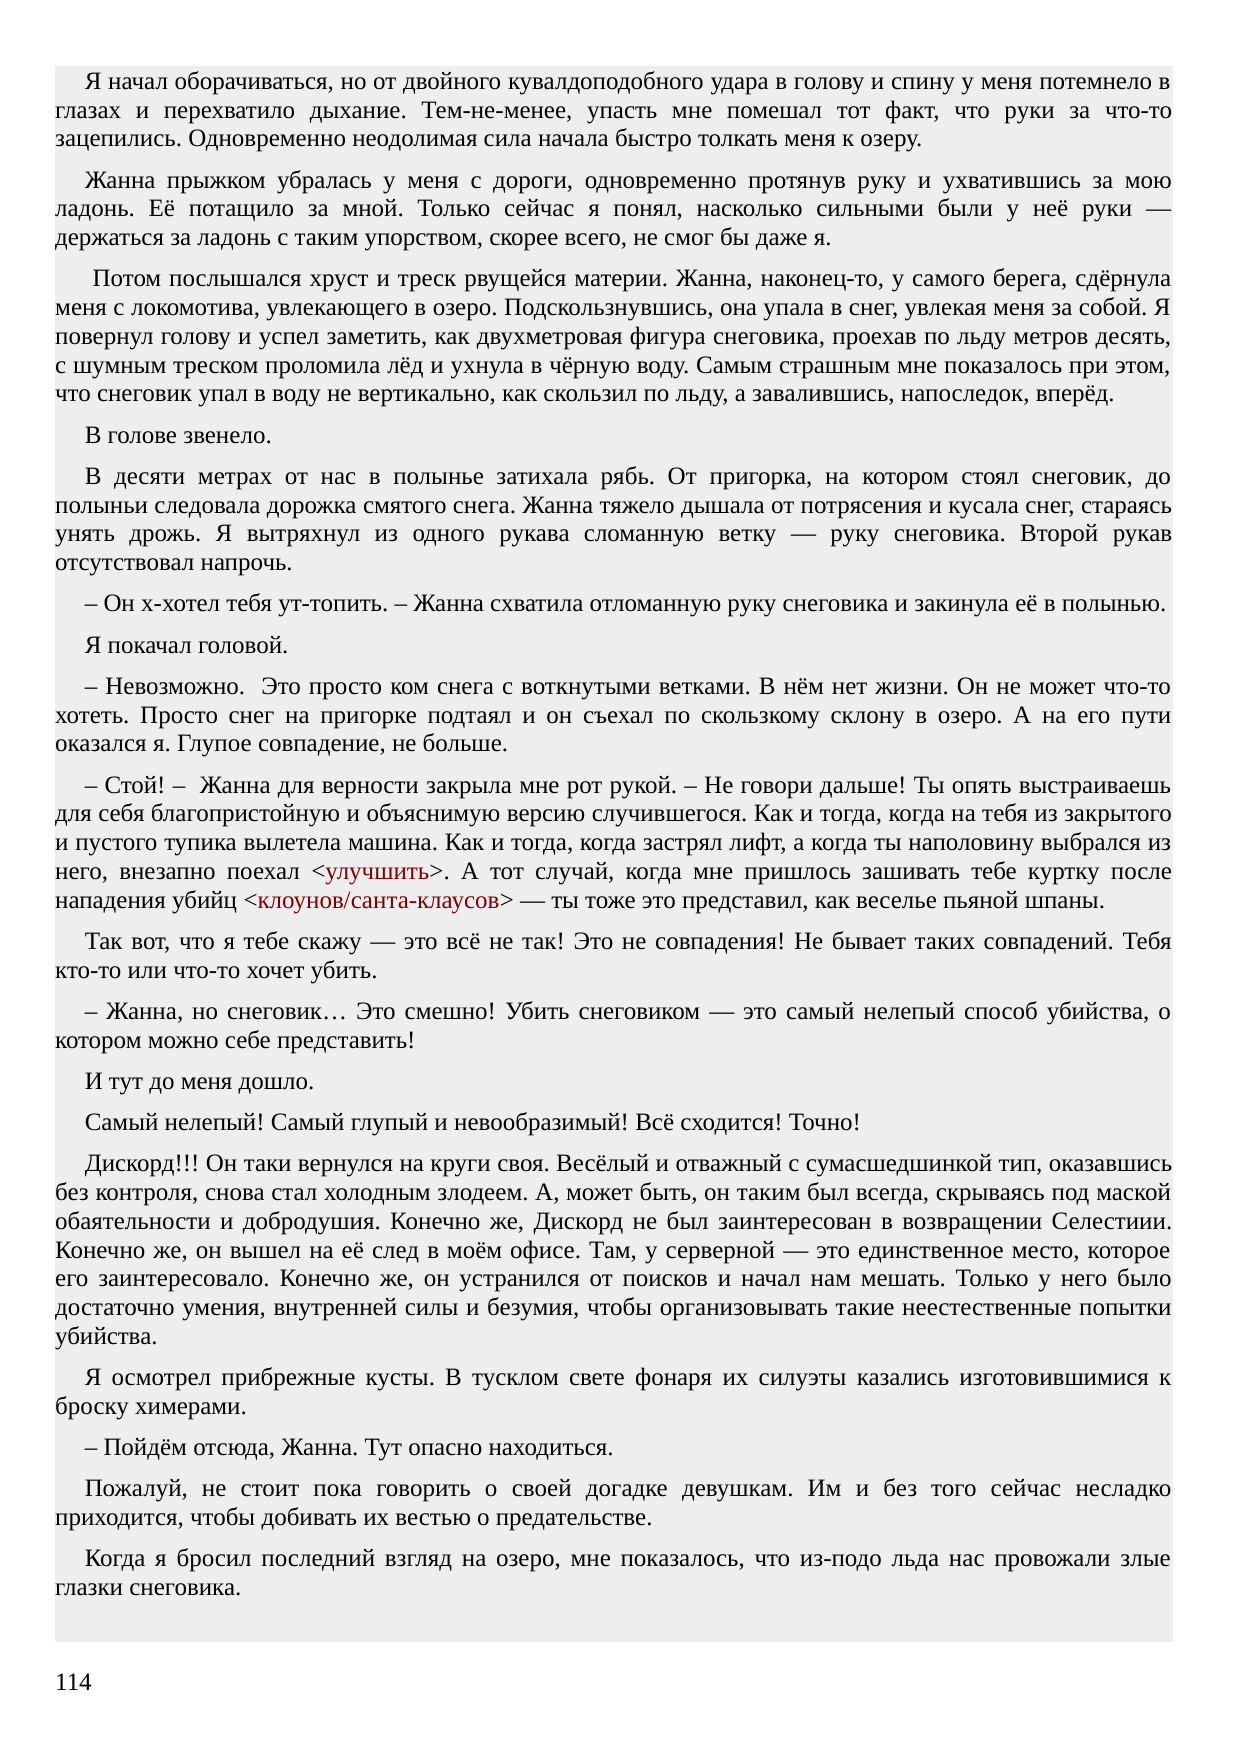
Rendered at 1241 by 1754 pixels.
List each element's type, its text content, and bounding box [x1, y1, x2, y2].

text – Невозможно. Это просто ком снега с воткнутыми ветками. В нём нет жизни. Он не может что-то хотеть. Просто снег на пригорке подтаял и он съехал по скользкому склону в озеро. А на его пути оказался я. Глупое совпадение, не больше. [55, 671, 1173, 757]
text Самый нелепый! Самый глупый и невообразимый! Всё сходится! Точно! [55, 1107, 1173, 1136]
text Дискорд!!! Он таки вернулся на круги своя. Весёлый и отважный с сумасшедшинкой тип, оказавшись без контроля, снова стал холодным злодеем. А, может быть, он таким был всегда, скрываясь под маской обаятельности и добродушия. Конечно же, Дискорд не был заинтересован в возвращении Селестиии. Конечно же, он вышел на её след в моём офисе. Там, у серверной — это единственное место, которое его заинтересовало. Конечно же, он устранился от поисков и начал нам мешать. Только у него было достаточно умения, внутренней силы и безумия, чтобы организовывать такие неестественные попытки убийства. [55, 1148, 1173, 1350]
text Потом послышался хруст и треск рвущейся материи. Жанна, наконец-то, у самого берега, сдёрнула меня с локомотива, увлекающего в озеро. Подскользнувшись, она упала в снег, увлекая меня за собой. Я повернул голову и успел заметить, как двухметровая фигура снеговика, проехав по льду метров десять, с шумным треском проломила лёд и ухнула в чёрную воду. Самым страшным мне показалось при этом, что снеговик упал в воду не вертикально, как скользил по льду, а завалившись, напоследок, вперёд. [55, 263, 1173, 407]
text И тут до меня дошло. [55, 1066, 1173, 1095]
text – Пойдём отсюда, Жанна. Тут опасно находиться. [55, 1432, 1173, 1461]
text Я начал оборачиваться, но от двойного кувалдоподобного удара в голову и спину у меня потемнело в глазах и перехватило дыхание. Тем-не-менее, упасть мне помешал тот факт, что руки за что-то зацепились. Одновременно неодолимая сила начала быстро толкать меня к озеру. [55, 66, 1173, 152]
text Так вот, что я тебе скажу — это всё не так! Это не совпадения! Не бывает таких совпадений. Тебя кто-то или что-то хочет убить. [55, 926, 1173, 983]
text В голове звенело. [55, 420, 1173, 448]
text Я осмотрел прибрежные кусты. В тусклом свете фонаря их силуэты казались изготовившимися к броску химерами. [55, 1362, 1173, 1420]
text В десяти метрах от нас в полынье затихала рябь. От пригорка, на котором стоял снеговик, до полыньи следовала дорожка смятого снега. Жанна тяжело дышала от потрясения и кусала снег, стараясь унять дрожь. Я вытряхнул из одного рукава сломанную ветку — руку снеговика. Второй рукав отсутствовал напрочь. [55, 461, 1173, 576]
text Я покачал головой. [55, 630, 1173, 658]
text Когда я бросил последний взгляд на озеро, мне показалось, что из-подо льда нас провожали злые глазки снеговика. [55, 1543, 1173, 1601]
text Жанна прыжком убралась у меня с дороги, одновременно протянув руку и ухватившись за мою ладонь. Её потащило за мной. Только сейчас я понял, насколько сильными были у неё руки — держаться за ладонь с таким упорством, скорее всего, не смог бы даже я. [55, 165, 1173, 251]
text – Жанна, но снеговик… Это смешно! Убить снеговиком — это самый нелепый способ убийства, о котором можно себе представить! [55, 996, 1173, 1053]
text – Стой! – Жанна для верности закрыла мне рот рукой. – Не говори дальше! Ты опять выстраиваешь для себя благопристойную и объяснимую версию случившегося. Как и тогда, когда на тебя из закрытого и пустого тупика вылетела машина. Как и тогда, когда застрял лифт, а когда ты наполовину выбрался из него, внезапно поехал <улучшить>. А тот случай, когда мне пришлось зашивать тебе куртку после нападения убийц <клоунов/санта-клаусов> — ты тоже это представил, как веселье пьяной шпаны. [55, 770, 1173, 913]
text Пожалуй, не стоит пока говорить о своей догадке девушкам. Им и без того сейчас несладко приходится, чтобы добивать их вестью о предательстве. [55, 1473, 1173, 1531]
text – Он х-хотел тебя ут-топить. – Жанна схватила отломанную руку снеговика и закинула её в полынью. [55, 588, 1173, 617]
